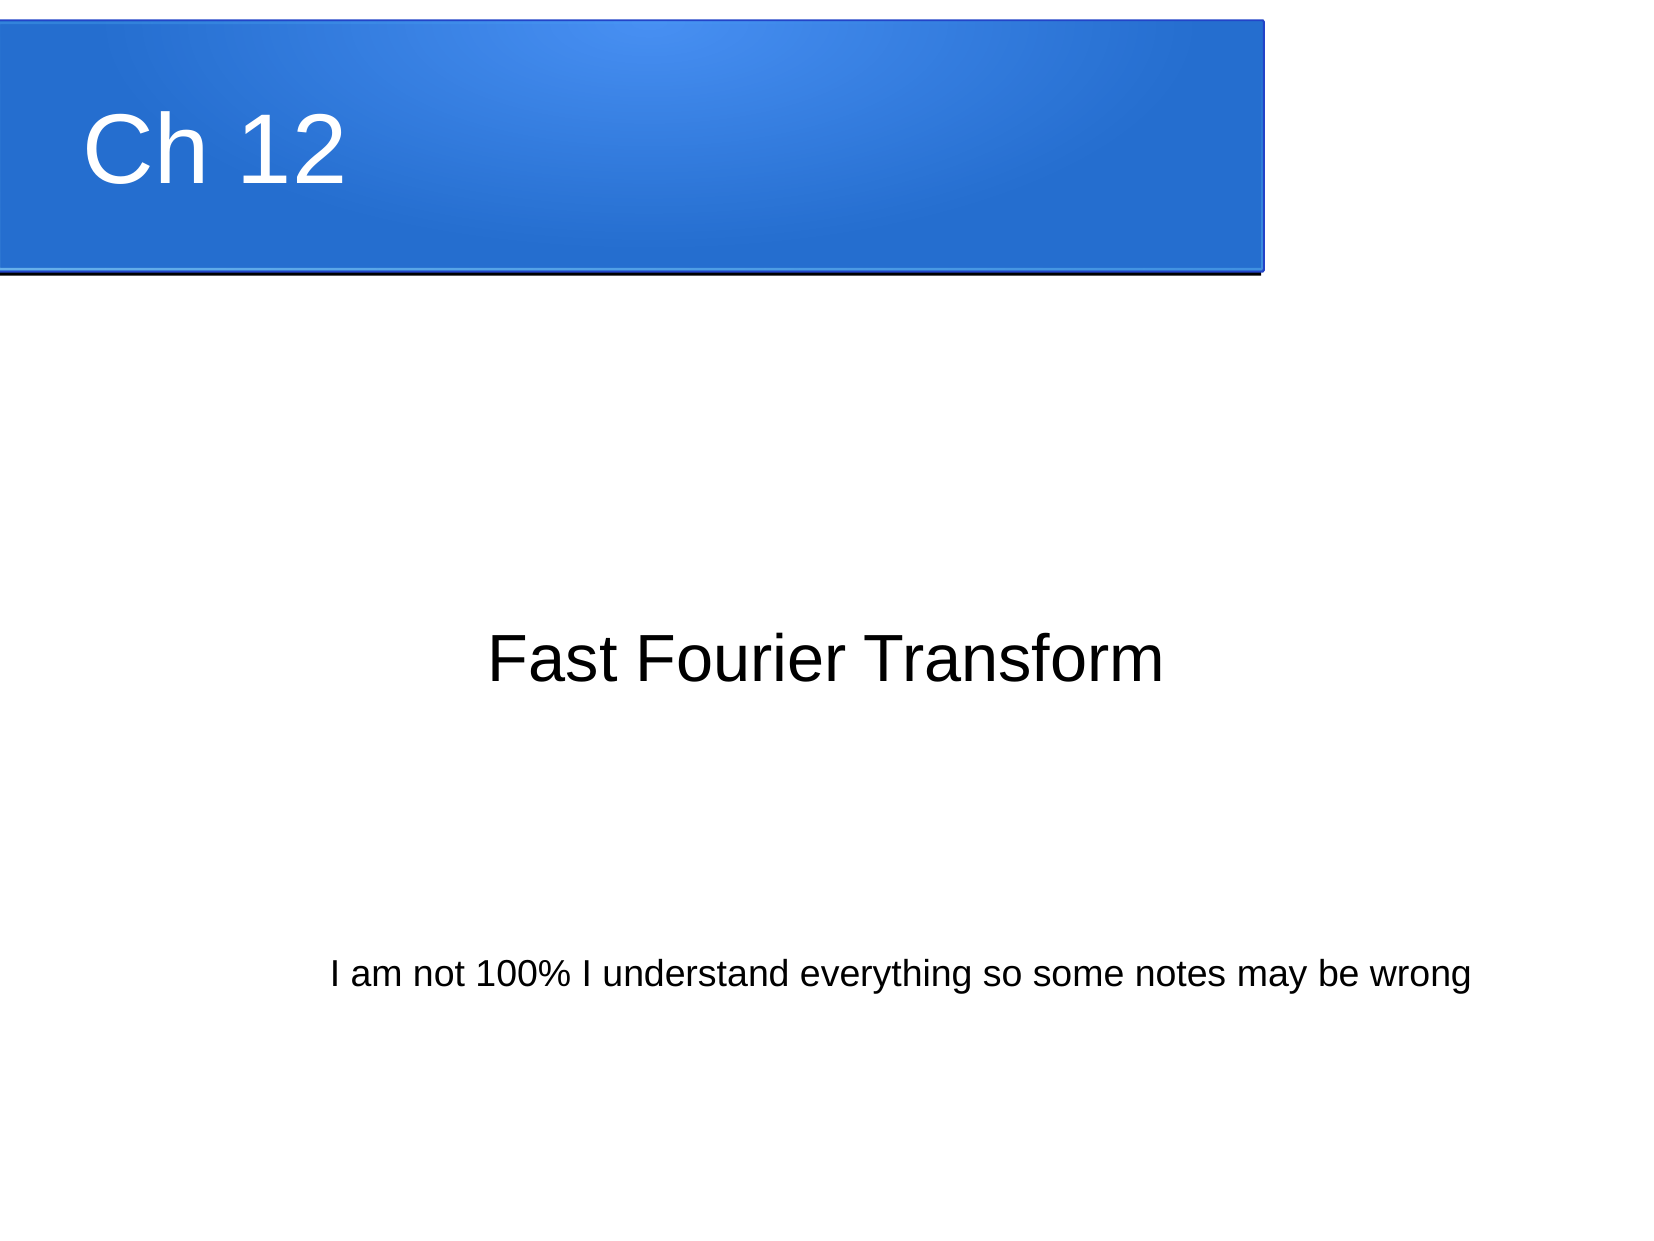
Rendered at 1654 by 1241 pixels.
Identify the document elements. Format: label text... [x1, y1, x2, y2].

title Ch 12 [82, 47, 1235, 252]
text_box I am not 100% I understand everything so some notes may be wrong [315, 944, 1485, 997]
subtitle Fast Fourier Transform [82, 299, 1571, 1019]
